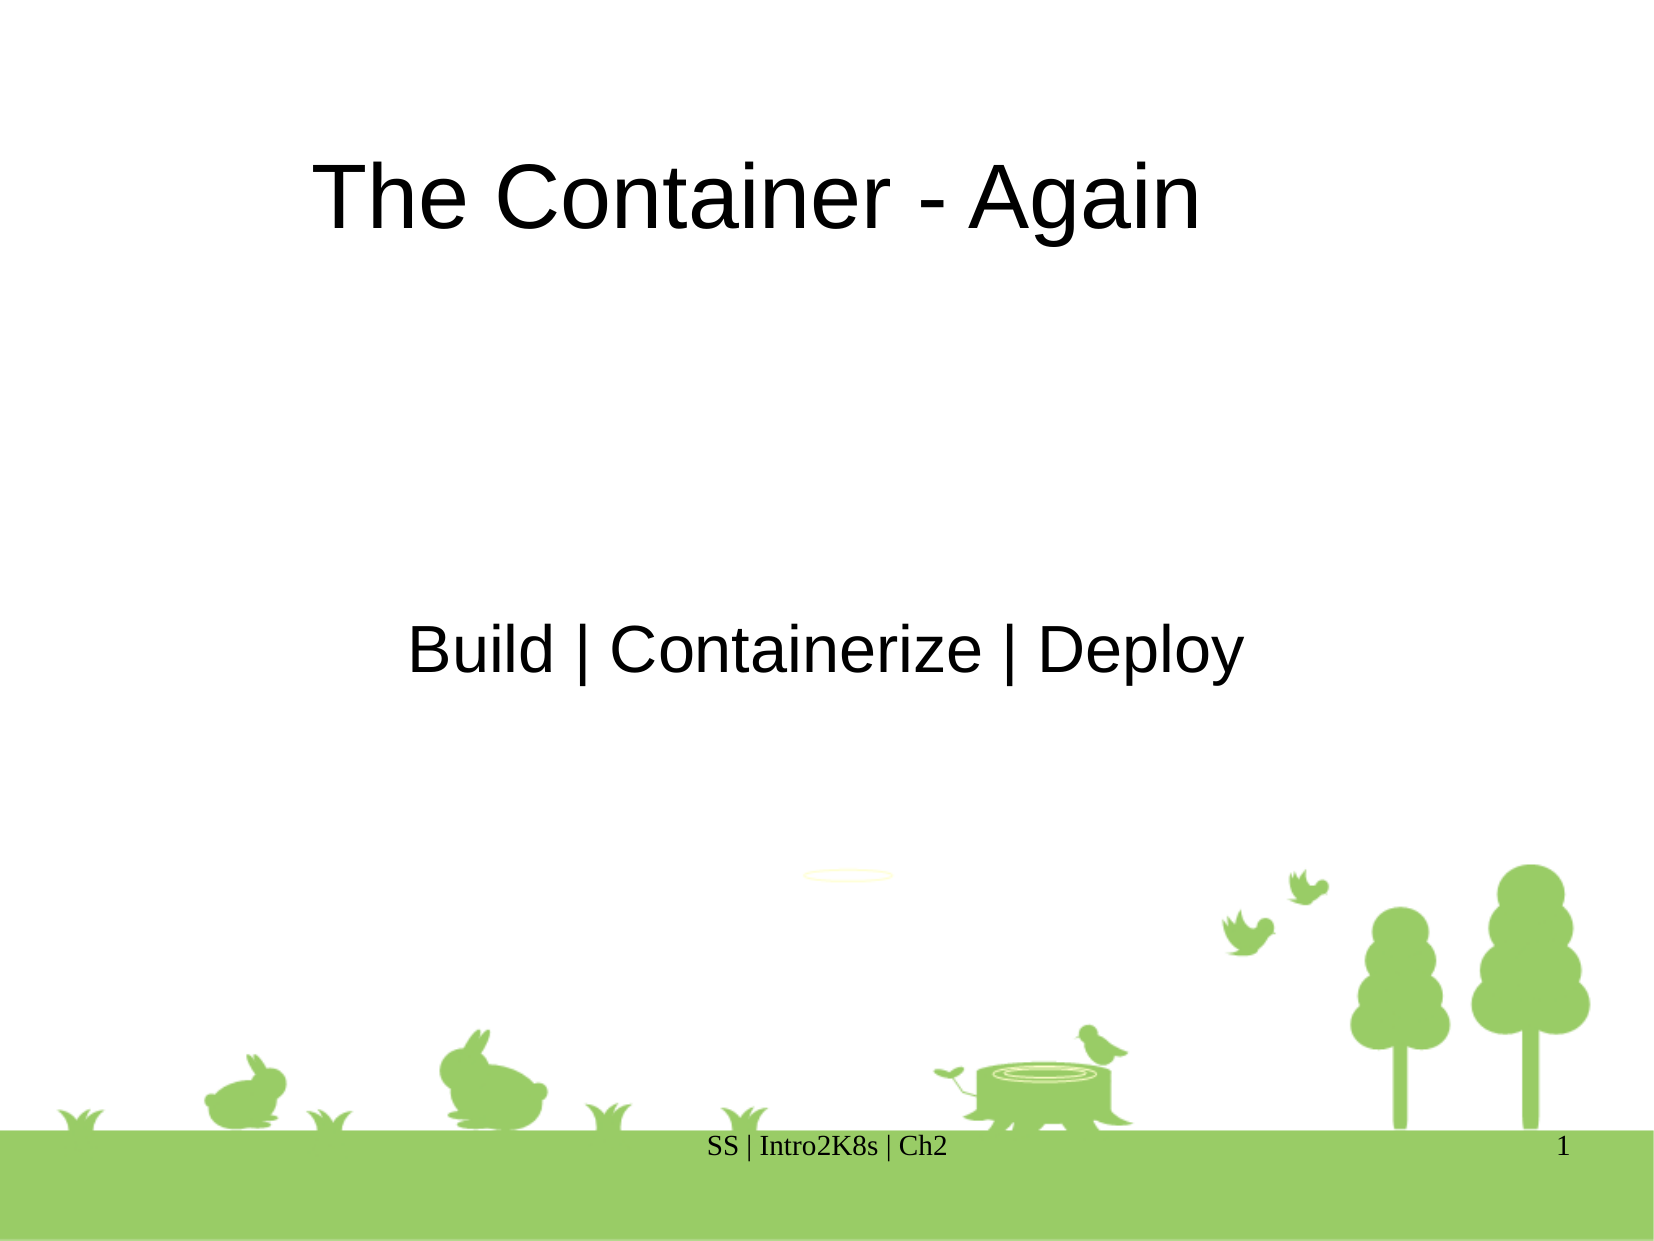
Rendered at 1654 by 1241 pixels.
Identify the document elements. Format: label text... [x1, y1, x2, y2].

picture [0, 0, 1654, 1241]
title The Container - Again [23, 118, 1560, 276]
subtitle Build | Containerize | Deploy [82, 290, 1571, 1010]
